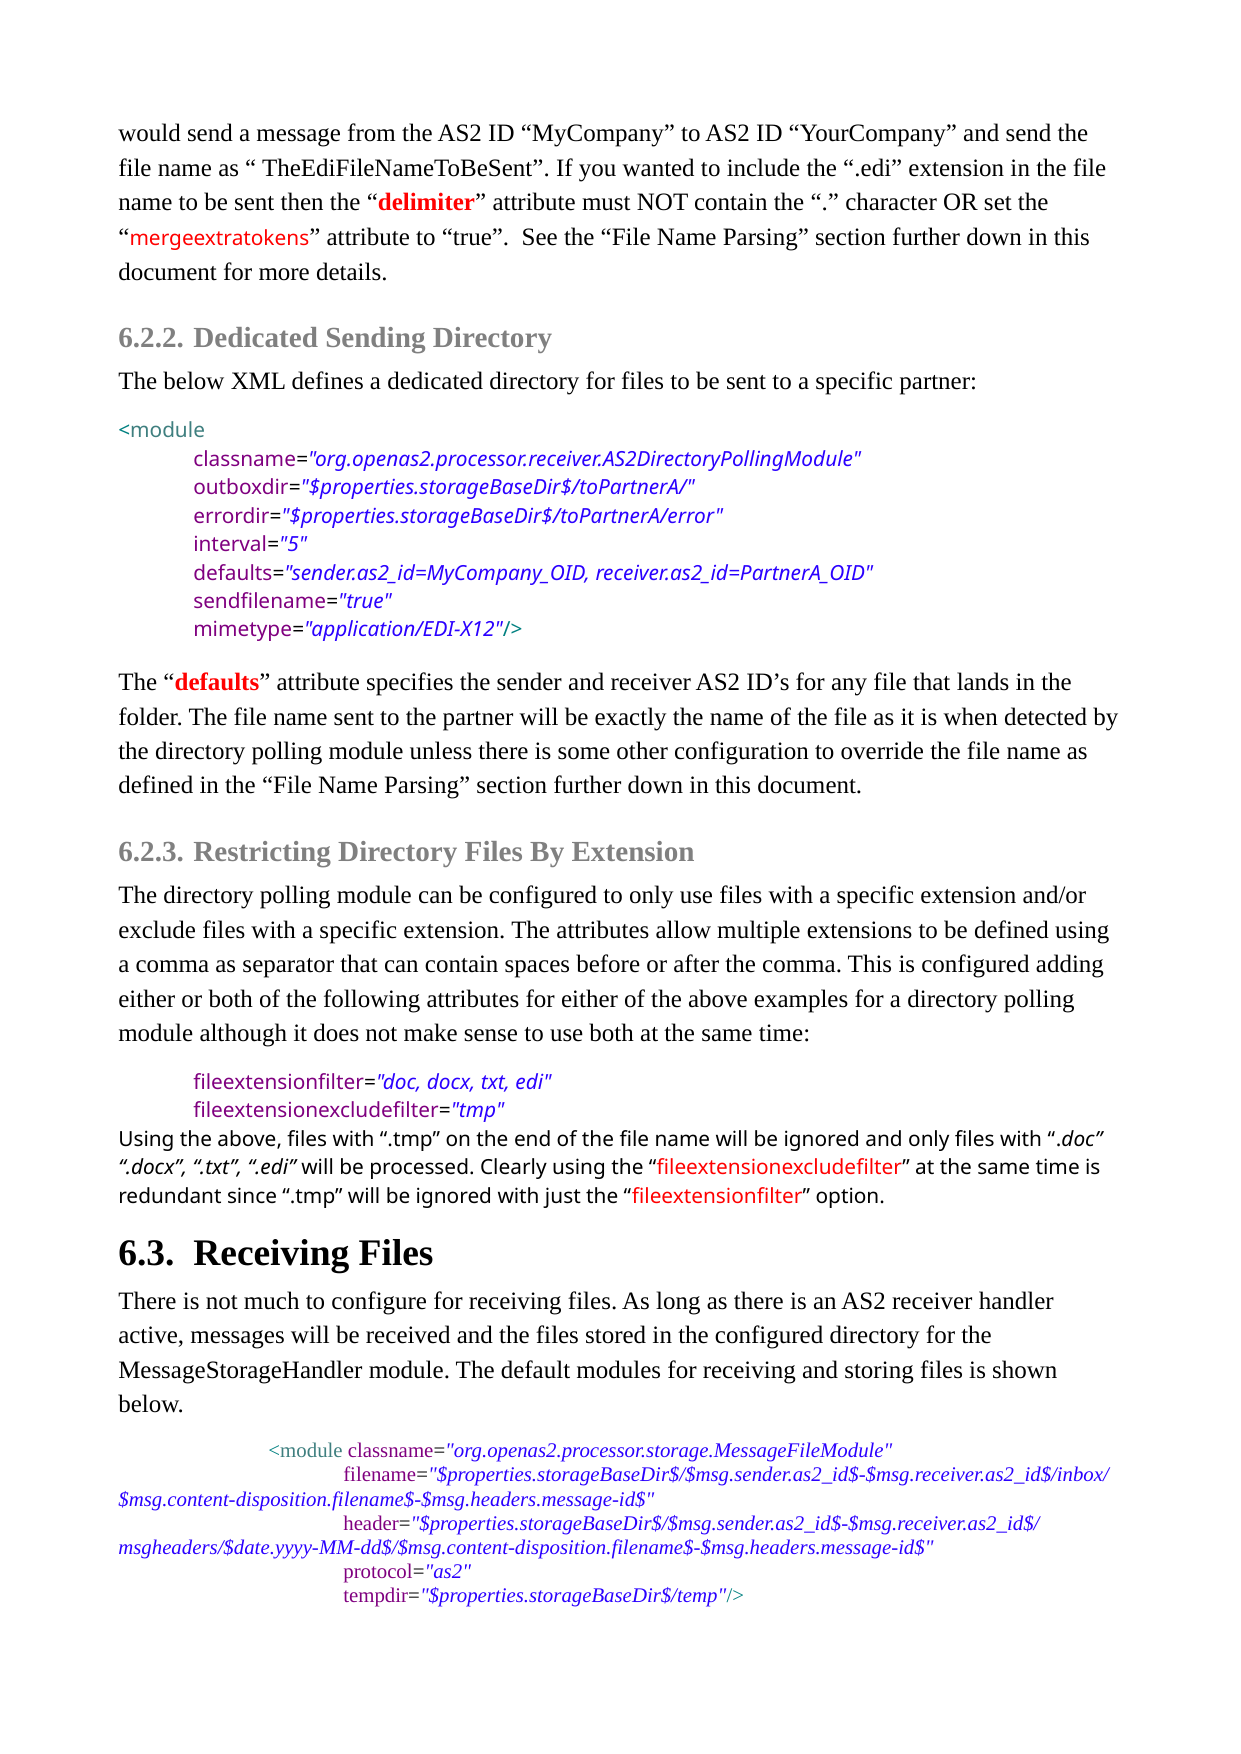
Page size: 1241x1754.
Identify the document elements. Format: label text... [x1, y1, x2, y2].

text protocol="as2" [118, 1559, 1122, 1583]
text would send a message from the AS2 ID “MyCompany” to AS2 ID “YourCompany” and send the file name as “ TheEdiFileNameToBeSent”. If you wanted to include the “.edi” extension in the file name to be sent then the “delimiter” attribute must NOT contain the “.” character OR set the “mergeextratokens” attribute to “true”. See the “File Name Parsing” section further down in this document for more details. [118, 118, 1122, 286]
text The directory polling module can be configured to only use files with a specific extension and/or exclude files with a specific extension. The attributes allow multiple extensions to be defined using a comma as separator that can contain spaces before or after the comma. This is configured adding either or both of the following attributes for either of the above examples for a directory polling module although it does not make sense to use both at the same time: [118, 880, 1122, 1047]
text mimetype="application/EDI-X12"/> [118, 614, 1122, 643]
text <module [118, 416, 1122, 444]
text fileextensionfilter="doc, docx, txt, edi" [118, 1067, 1122, 1096]
text header="$properties.storageBaseDir$/$msg.sender.as2_id$-$msg.receiver.as2_id$/msgheaders/$date.yyyy-MM-dd$/$msg.content-disposition.filename$-$msg.headers.message-id$" [118, 1511, 1122, 1559]
text The below XML defines a dedicated directory for files to be sent to a specific partner: [118, 366, 1122, 395]
text tempdir="$properties.storageBaseDir$/temp"/> [118, 1583, 1122, 1607]
text Using the above, files with “.tmp” on the end of the file name will be ignored and only files with “.doc” “.docx”, “.txt”, “.edi” will be processed. Clearly using the “fileextensionexcludefilter” at the same time is redundant since “.tmp” will be ignored with just the “fileextensionfilter” option. [118, 1124, 1122, 1209]
text There is not much to configure for receiving files. As long as there is an AS2 receiver handler active, messages will be received and the files stored in the configured directory for the MessageStorageHandler module. The default modules for receiving and storing files is shown below. [118, 1286, 1122, 1418]
text filename="$properties.storageBaseDir$/$msg.sender.as2_id$-$msg.receiver.as2_id$/inbox/$msg.content-disposition.filename$-$msg.headers.message-id$" [118, 1462, 1122, 1511]
subtitle Restricting Directory Files By Extension [118, 834, 1122, 868]
text fileextensionexcludefilter="tmp" [118, 1096, 1122, 1124]
text outboxdir="$properties.storageBaseDir$/toPartnerA/" [118, 472, 1122, 501]
subtitle Receiving Files [118, 1230, 1122, 1273]
subtitle Dedicated Sending Directory [118, 320, 1122, 354]
text classname="org.openas2.processor.receiver.AS2DirectoryPollingModule" [118, 444, 1122, 472]
text <module classname="org.openas2.processor.storage.MessageFileModule" [118, 1438, 1122, 1462]
text The “defaults” attribute specifies the sender and receiver AS2 ID’s for any file that lands in the folder. The file name sent to the partner will be exactly the name of the file as it is when detected by the directory polling module unless there is some other configuration to override the file name as defined in the “File Name Parsing” section further down in this document. [118, 667, 1122, 799]
text errordir="$properties.storageBaseDir$/toPartnerA/error" [118, 501, 1122, 529]
text defaults="sender.as2_id=MyCompany_OID, receiver.as2_id=PartnerA_OID" [118, 558, 1122, 586]
text sendfilename="true" [118, 586, 1122, 614]
text interval="5" [118, 529, 1122, 558]
